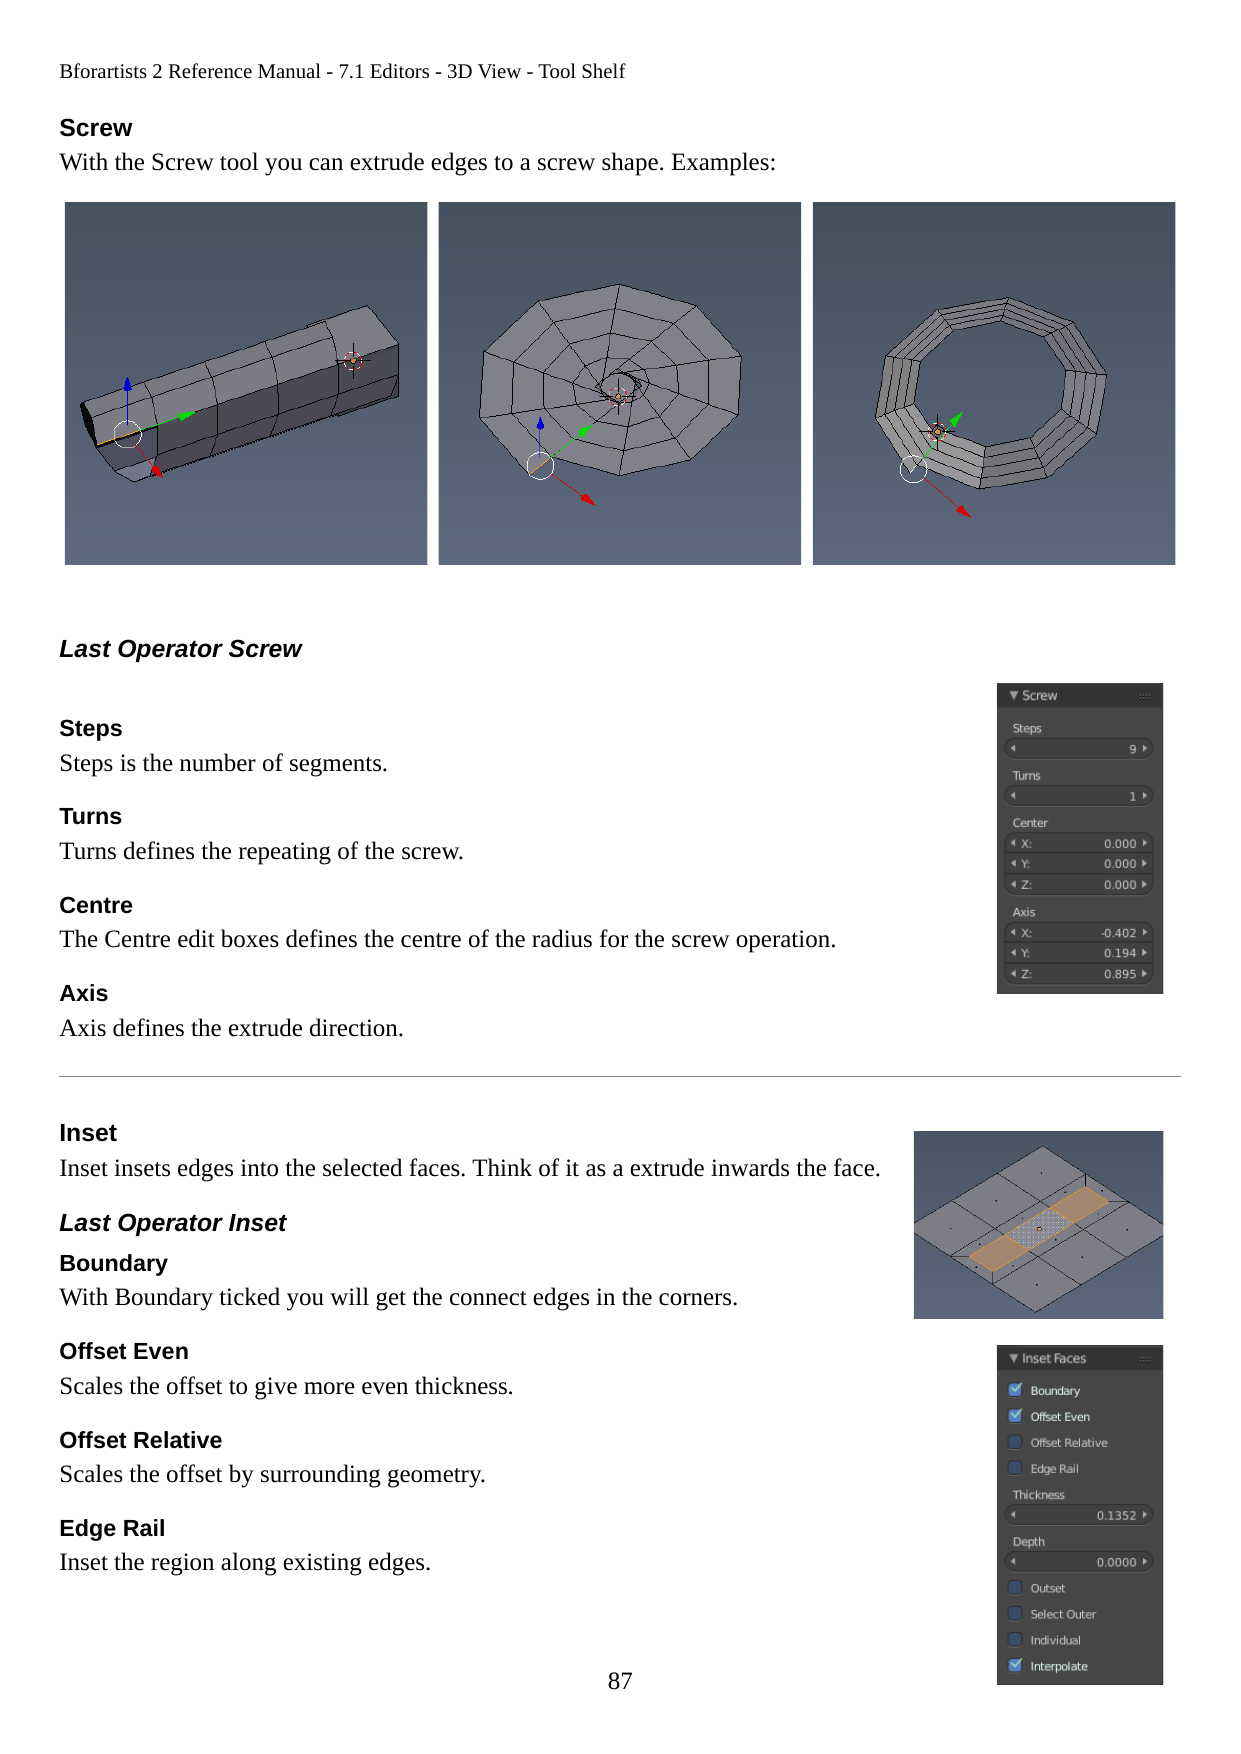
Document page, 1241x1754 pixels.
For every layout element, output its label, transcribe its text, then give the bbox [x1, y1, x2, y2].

text Scales the offset to give more even thickness. [59, 1371, 996, 1399]
subtitle Turns [59, 803, 996, 830]
table_header [807, 196, 1181, 599]
picture [438, 202, 802, 565]
table_header [433, 196, 807, 599]
text Inset insets edges into the selected faces. Think of it as a extrude inwards the face. [59, 1153, 913, 1182]
subtitle Offset Even [59, 1338, 1181, 1364]
subtitle [1164, 803, 1181, 830]
subtitle Axis [59, 979, 1181, 1006]
text Steps is the number of segments. [59, 748, 996, 776]
subtitle Inset [59, 1118, 1181, 1147]
subtitle [1164, 1208, 1181, 1237]
subtitle [1164, 1514, 1181, 1541]
text Turns defines the repeating of the screw. [59, 836, 996, 865]
text The Centre edit boxes defines the centre of the radius for the screw operation. [59, 924, 996, 953]
text With Boundary ticked you will get the connect edges in the corners. [59, 1282, 913, 1311]
subtitle Last Operator Inset [59, 1208, 913, 1237]
subtitle Boundary [59, 1249, 913, 1276]
subtitle Centre [59, 891, 996, 918]
text Inset the region along existing edges. [59, 1547, 996, 1576]
picture [812, 202, 1176, 565]
subtitle Edge Rail [59, 1514, 996, 1541]
subtitle [1164, 1249, 1181, 1276]
picture [913, 1131, 1164, 1319]
text With the Screw tool you can extrude edges to a screw shape. Examples: [59, 147, 1181, 176]
picture [996, 1345, 1164, 1685]
picture [996, 683, 1164, 994]
subtitle Steps [59, 714, 996, 741]
subtitle [1164, 714, 1181, 741]
text Scales the offset by surrounding geometry. [59, 1459, 996, 1488]
subtitle Last Operator Screw [59, 634, 1181, 663]
subtitle Offset Relative [59, 1426, 996, 1453]
table_header [59, 196, 433, 599]
subtitle [1164, 891, 1181, 918]
text Axis defines the extrude direction. [59, 1013, 1181, 1041]
subtitle [1164, 1426, 1181, 1453]
picture [64, 202, 428, 565]
subtitle Screw [59, 113, 1181, 141]
